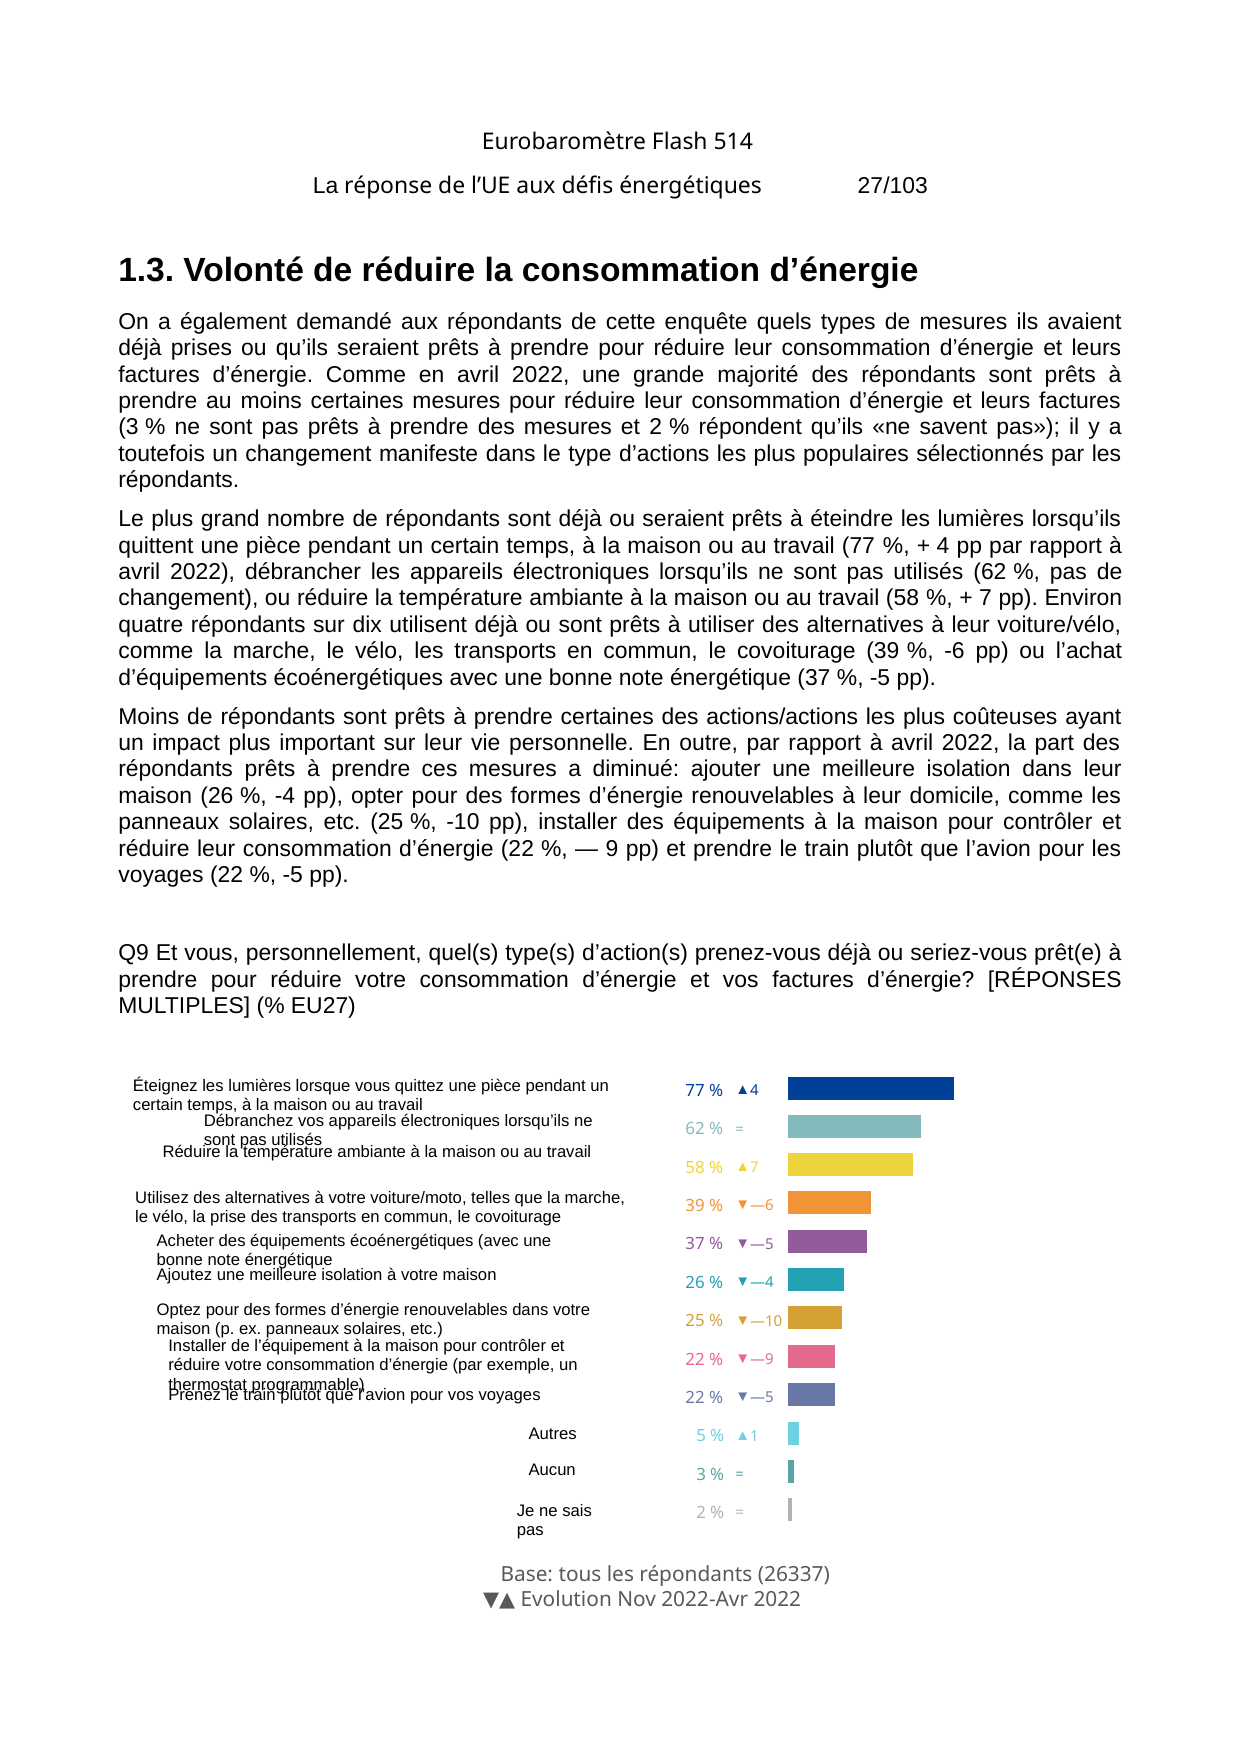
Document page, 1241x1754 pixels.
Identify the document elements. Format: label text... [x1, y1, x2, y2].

text On a également demandé aux répondants de cette enquête quels types de mesures ils avaient déjà prises ou qu’ils seraient prêts à prendre pour réduire leur consommation d’énergie et leurs factures d’énergie. Comme en avril 2022, une grande majorité des répondants sont prêts à prendre au moins certaines mesures pour réduire leur consommation d’énergie et leurs factures (3 % ne sont pas prêts à prendre des mesures et 2 % répondent qu’ils «ne savent pas»); il y a toutefois un changement manifeste dans le type d’actions les plus populaires sélectionnés par les répondants. [118, 308, 1122, 492]
text Moins de répondants sont prêts à prendre certaines des actions/actions les plus coûteuses ayant un impact plus important sur leur vie personnelle. En outre, par rapport à avril 2022, la part des répondants prêts à prendre ces mesures a diminué: ajouter une meilleure isolation dans leur maison (26 %, -4 pp), opter pour des formes d’énergie renouvelables à leur domicile, comme les panneaux solaires, etc. (25 %, -10 pp), installer des équipements à la maison pour contrôler et réduire leur consommation d’énergie (22 %, — 9 pp) et prendre le train plutôt que l’avion pour les voyages (22 %, -5 pp). [118, 703, 1122, 887]
subtitle 1.3. Volonté de réduire la consommation d’énergie [118, 250, 1122, 289]
text Le plus grand nombre de répondants sont déjà ou seraient prêts à éteindre les lumières lorsqu’ils quittent une pièce pendant un certain temps, à la maison ou au travail (77 %, + 4 pp par rapport à avril 2022), débrancher les appareils électroniques lorsqu’ils ne sont pas utilisés (62 %, pas de changement), ou réduire la température ambiante à la maison ou au travail (58 %, + 7 pp). Environ quatre répondants sur dix utilisent déjà ou sont prêts à utiliser des alternatives à leur voiture/vélo, comme la marche, le vélo, les transports en commun, le covoiturage (39 %, -6 pp) ou l’achat d’équipements écoénergétiques avec une bonne note énergétique (37 %, -5 pp). [118, 505, 1122, 690]
text Q9 Et vous, personnellement, quel(s) type(s) d’action(s) prenez-vous déjà ou seriez-vous prêt(e) à prendre pour réduire votre consommation d’énergie et vos factures d’énergie? [RÉPONSES MULTIPLES] (% EU27) [118, 939, 1122, 1018]
